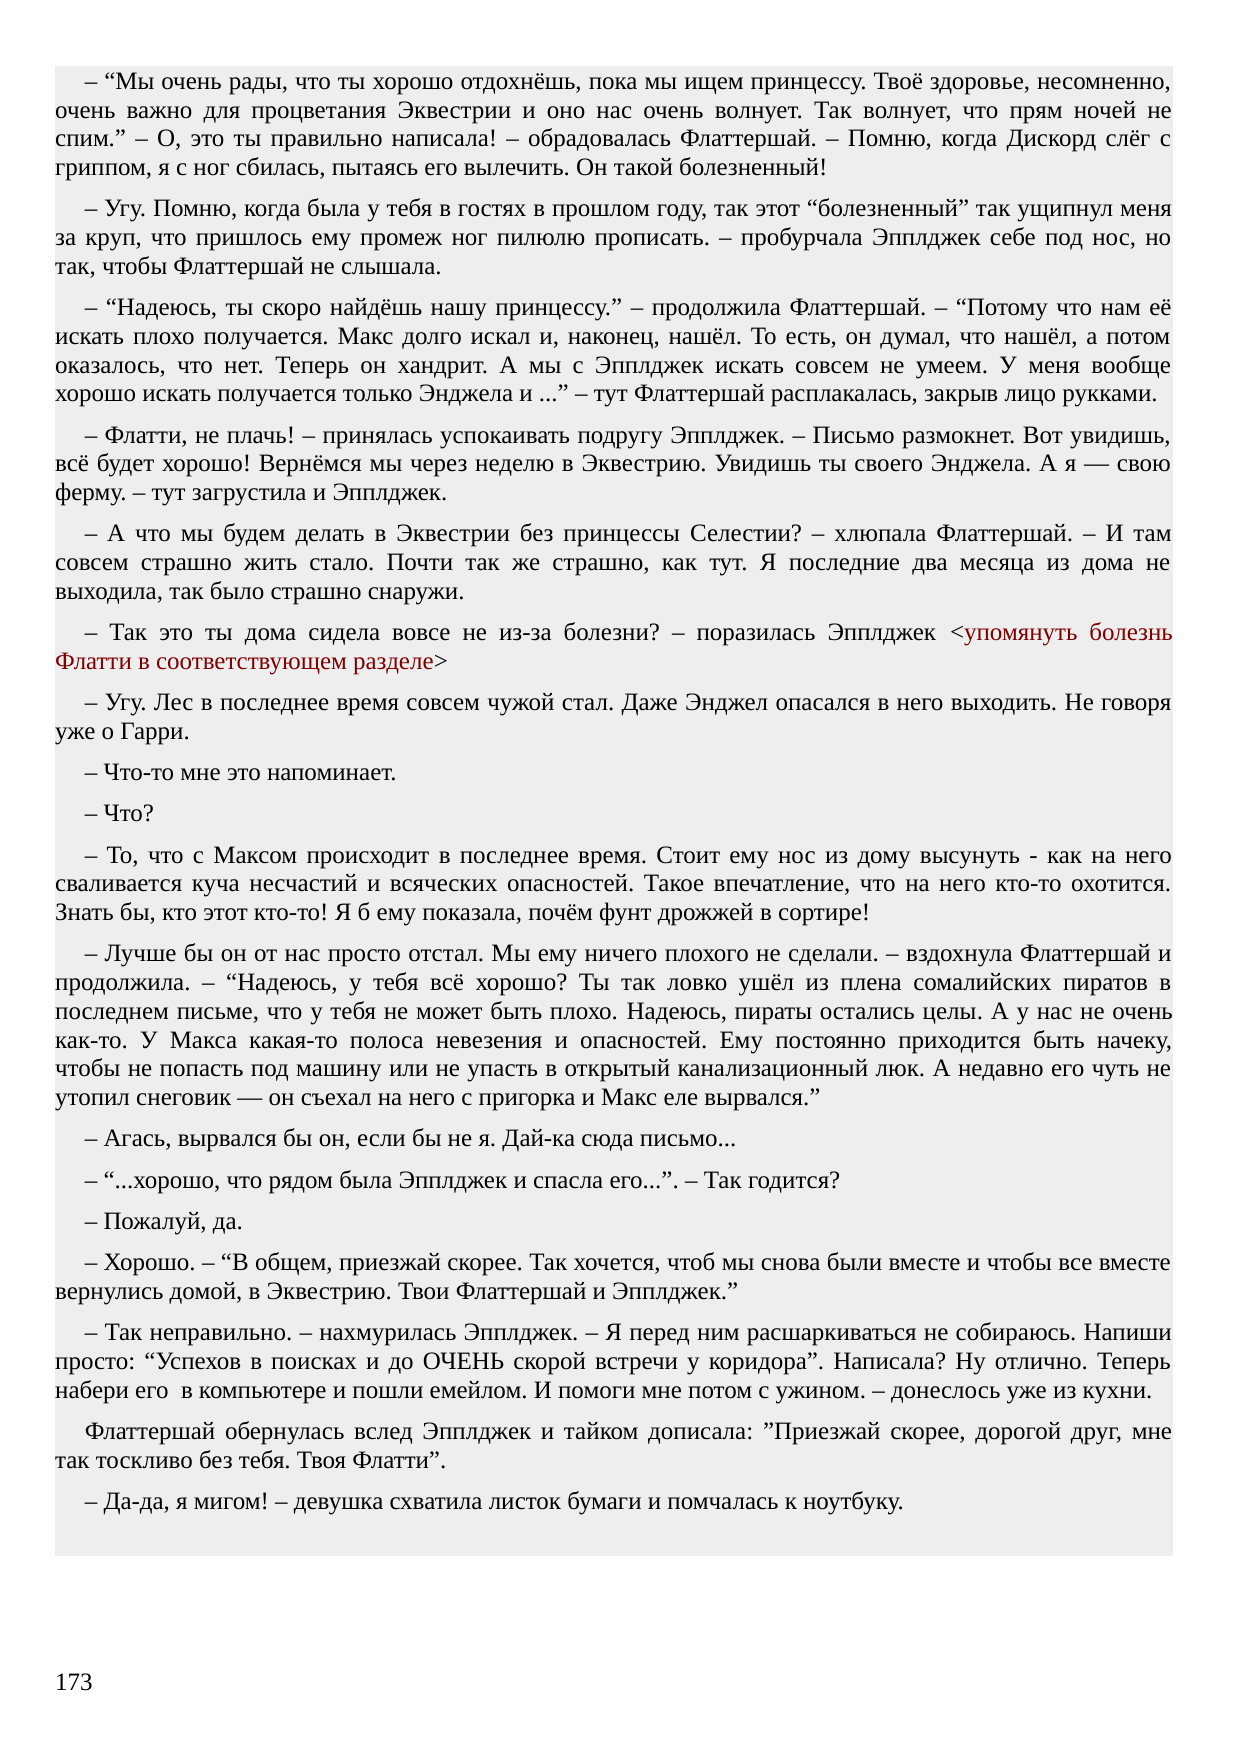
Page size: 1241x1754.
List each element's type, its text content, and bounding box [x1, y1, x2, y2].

text – Что-то мне это напоминает. [55, 757, 1173, 786]
text – Что? [55, 798, 1173, 827]
text – Так это ты дома сидела вовсе не из-за болезни? – поразилась Эпплджек <упомянуть болезнь Флатти в соответствующем разделе> [55, 617, 1173, 675]
text – Да-да, я мигом! – девушка схватила листок бумаги и помчалась к ноутбуку. [55, 1486, 1173, 1515]
text – Лучше бы он от нас просто отстал. Мы ему ничего плохого не сделали. – вздохнула Флаттершай и продолжила. – “Надеюсь, у тебя всё хорошо? Ты так ловко ушёл из плена сомалийских пиратов в последнем письме, что у тебя не может быть плохо. Надеюсь, пираты остались целы. А у нас не очень как-то. У Макса какая-то полоса невезения и опасностей. Ему постоянно приходится быть начеку, чтобы не попасть под машину или не упасть в открытый канализационный люк. А недавно его чуть не утопил снеговик — он съехал на него с пригорка и Макс еле вырвался.” [55, 938, 1173, 1111]
text – Агась, вырвался бы он, если бы не я. Дай-ка сюда письмо... [55, 1123, 1173, 1152]
text – А что мы будем делать в Эквестрии без принцессы Селестии? – хлюпала Флаттершай. – И там совсем страшно жить стало. Почти так же страшно, как тут. Я последние два месяца из дома не выходила, так было страшно снаружи. [55, 518, 1173, 605]
text – “...хорошо, что рядом была Эпплджек и спасла его...”. – Так годится? [55, 1165, 1173, 1193]
text – Угу. Лес в последнее время совсем чужой стал. Даже Энджел опасался в него выходить. Не говоря уже о Гарри. [55, 687, 1173, 745]
text – То, что с Максом происходит в последнее время. Стоит ему нос из дому высунуть - как на него сваливается куча несчастий и всяческих опасностей. Такое впечатление, что на него кто-то охотится. Знать бы, кто этот кто-то! Я б ему показала, почём фунт дрожжей в сортире! [55, 840, 1173, 926]
text – Так неправильно. – нахмурилась Эпплджек. – Я перед ним расшаркиваться не собираюсь. Напиши просто: “Успехов в поисках и до ОЧЕНЬ скорой встречи у коридора”. Написала? Ну отлично. Теперь набери его в компьютере и пошли емейлом. И помоги мне потом с ужином. – донеслось уже из кухни. [55, 1317, 1173, 1403]
text – Пожалуй, да. [55, 1206, 1173, 1235]
text – Хорошо. – “В общем, приезжай скорее. Так хочется, чтоб мы снова были вместе и чтобы все вместе вернулись домой, в Эквестрию. Твои Флаттершай и Эпплджек.” [55, 1247, 1173, 1305]
text – “Надеюсь, ты скоро найдёшь нашу принцессу.” – продолжила Флаттершай. – “Потому что нам её искать плохо получается. Макс долго искал и, наконец, нашёл. То есть, он думал, что нашёл, а потом оказалось, что нет. Теперь он хандрит. А мы с Эпплджек искать совсем не умеем. У меня вообще хорошо искать получается только Энджела и ...” – тут Флаттершай расплакалась, закрыв лицо рукками. [55, 292, 1173, 407]
text Флаттершай обернулась вслед Эпплджек и тайком дописала: ”Приезжай скорее, дорогой друг, мне так тоскливо без тебя. Твоя Флатти”. [55, 1416, 1173, 1473]
text – Флатти, не плачь! – принялась успокаивать подругу Эпплджек. – Письмо размокнет. Вот увидишь, всё будет хорошо! Вернёмся мы через неделю в Эквестрию. Увидишь ты своего Энджела. А я — свою ферму. – тут загрустила и Эпплджек. [55, 420, 1173, 506]
text – “Мы очень рады, что ты хорошо отдохнёшь, пока мы ищем принцессу. Твоё здоровье, несомненно, очень важно для процветания Эквестрии и оно нас очень волнует. Так волнует, что прям ночей не спим.” – О, это ты правильно написала! – обрадовалась Флаттершай. – Помню, когда Дискорд слёг с гриппом, я с ног сбилась, пытаясь его вылечить. Он такой болезненный! [55, 66, 1173, 181]
text – Угу. Помню, когда была у тебя в гостях в прошлом году, так этот “болезненный” так ущипнул меня за круп, что пришлось ему промеж ног пилюлю прописать. – пробурчала Эпплджек себе под нос, но так, чтобы Флаттершай не слышала. [55, 193, 1173, 280]
